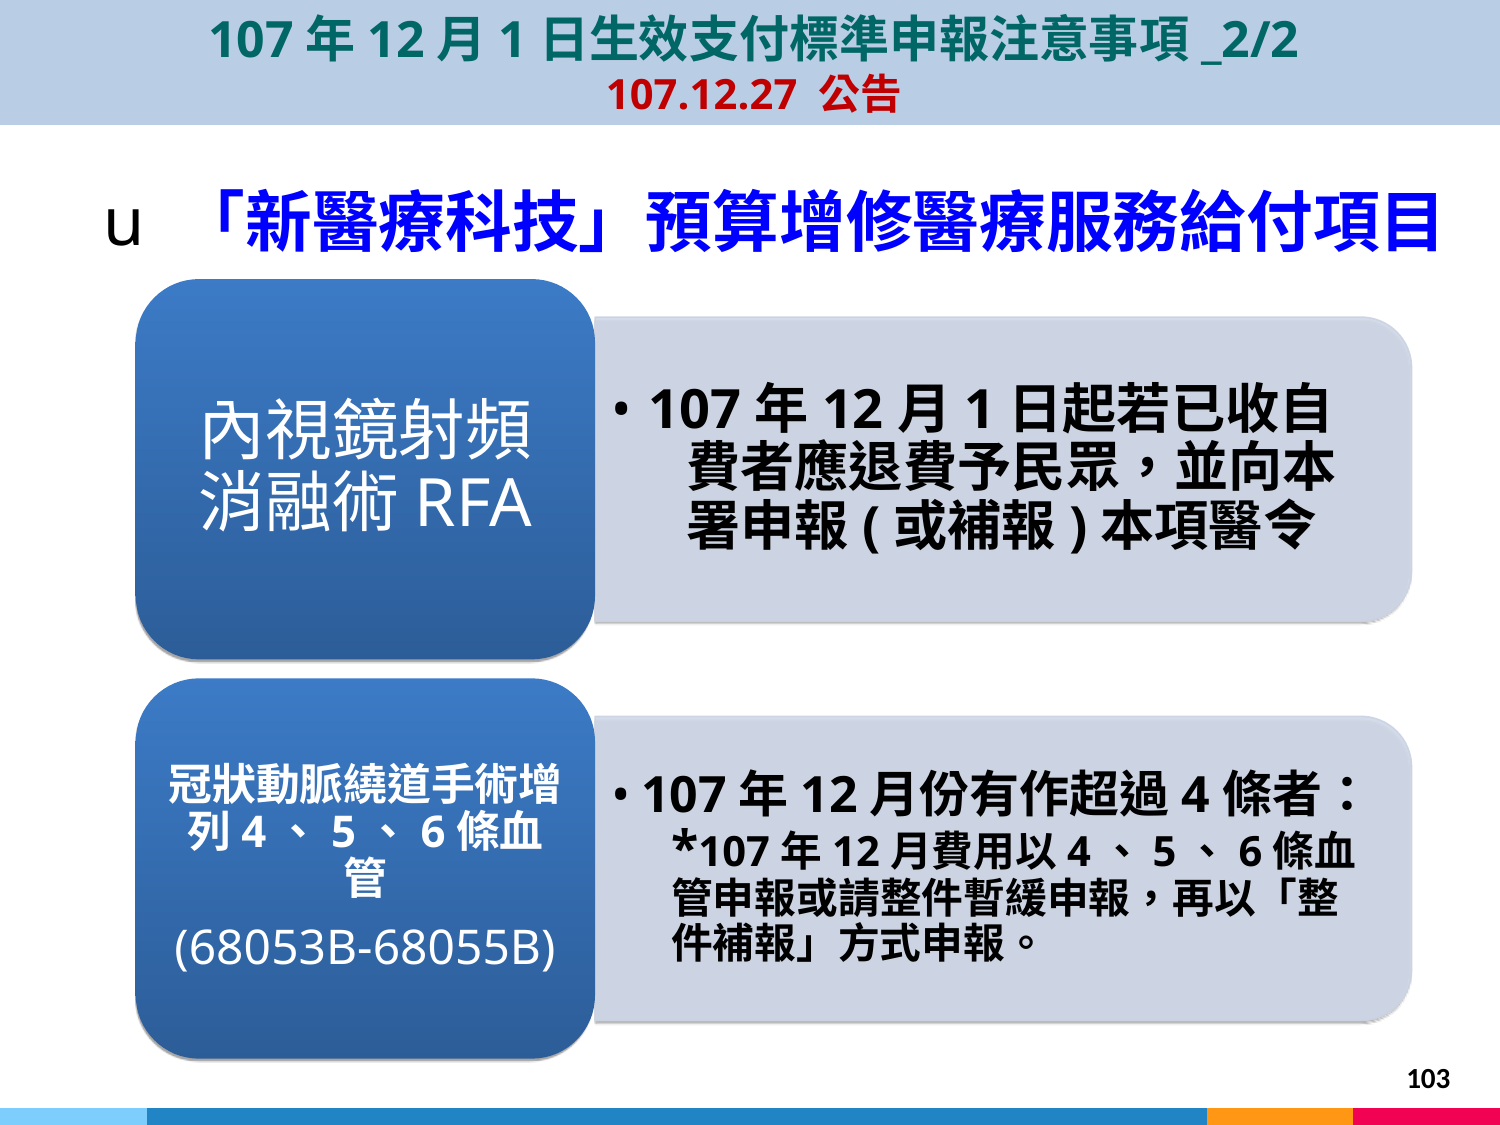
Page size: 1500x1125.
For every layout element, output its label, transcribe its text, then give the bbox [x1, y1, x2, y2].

text_box [1391, 1043, 1482, 1113]
text_box 冠狀動脈繞道手術增列4、5、6條血管 (68053B-68055B) [135, 678, 596, 1059]
text_box 107年12月份有作超過4條者：*107年12月費用以4、5、6條血管申報或請整件暫緩申報，再以「整件補報」方式申報。 [595, 716, 1412, 1021]
text_box 內視鏡射頻消融術RFA [135, 279, 596, 660]
text_box 107年12月1日起若已收自費者應退費予民眾，並向本署申報(或補報)本項醫令 [595, 317, 1412, 622]
text_box 「新醫療科技」預算增修醫療服務給付項目 [88, 173, 1471, 268]
text_box 107年12月1日生效支付標準申報注意事項_2/2 107.12.27 公告 [37, 0, 1471, 161]
